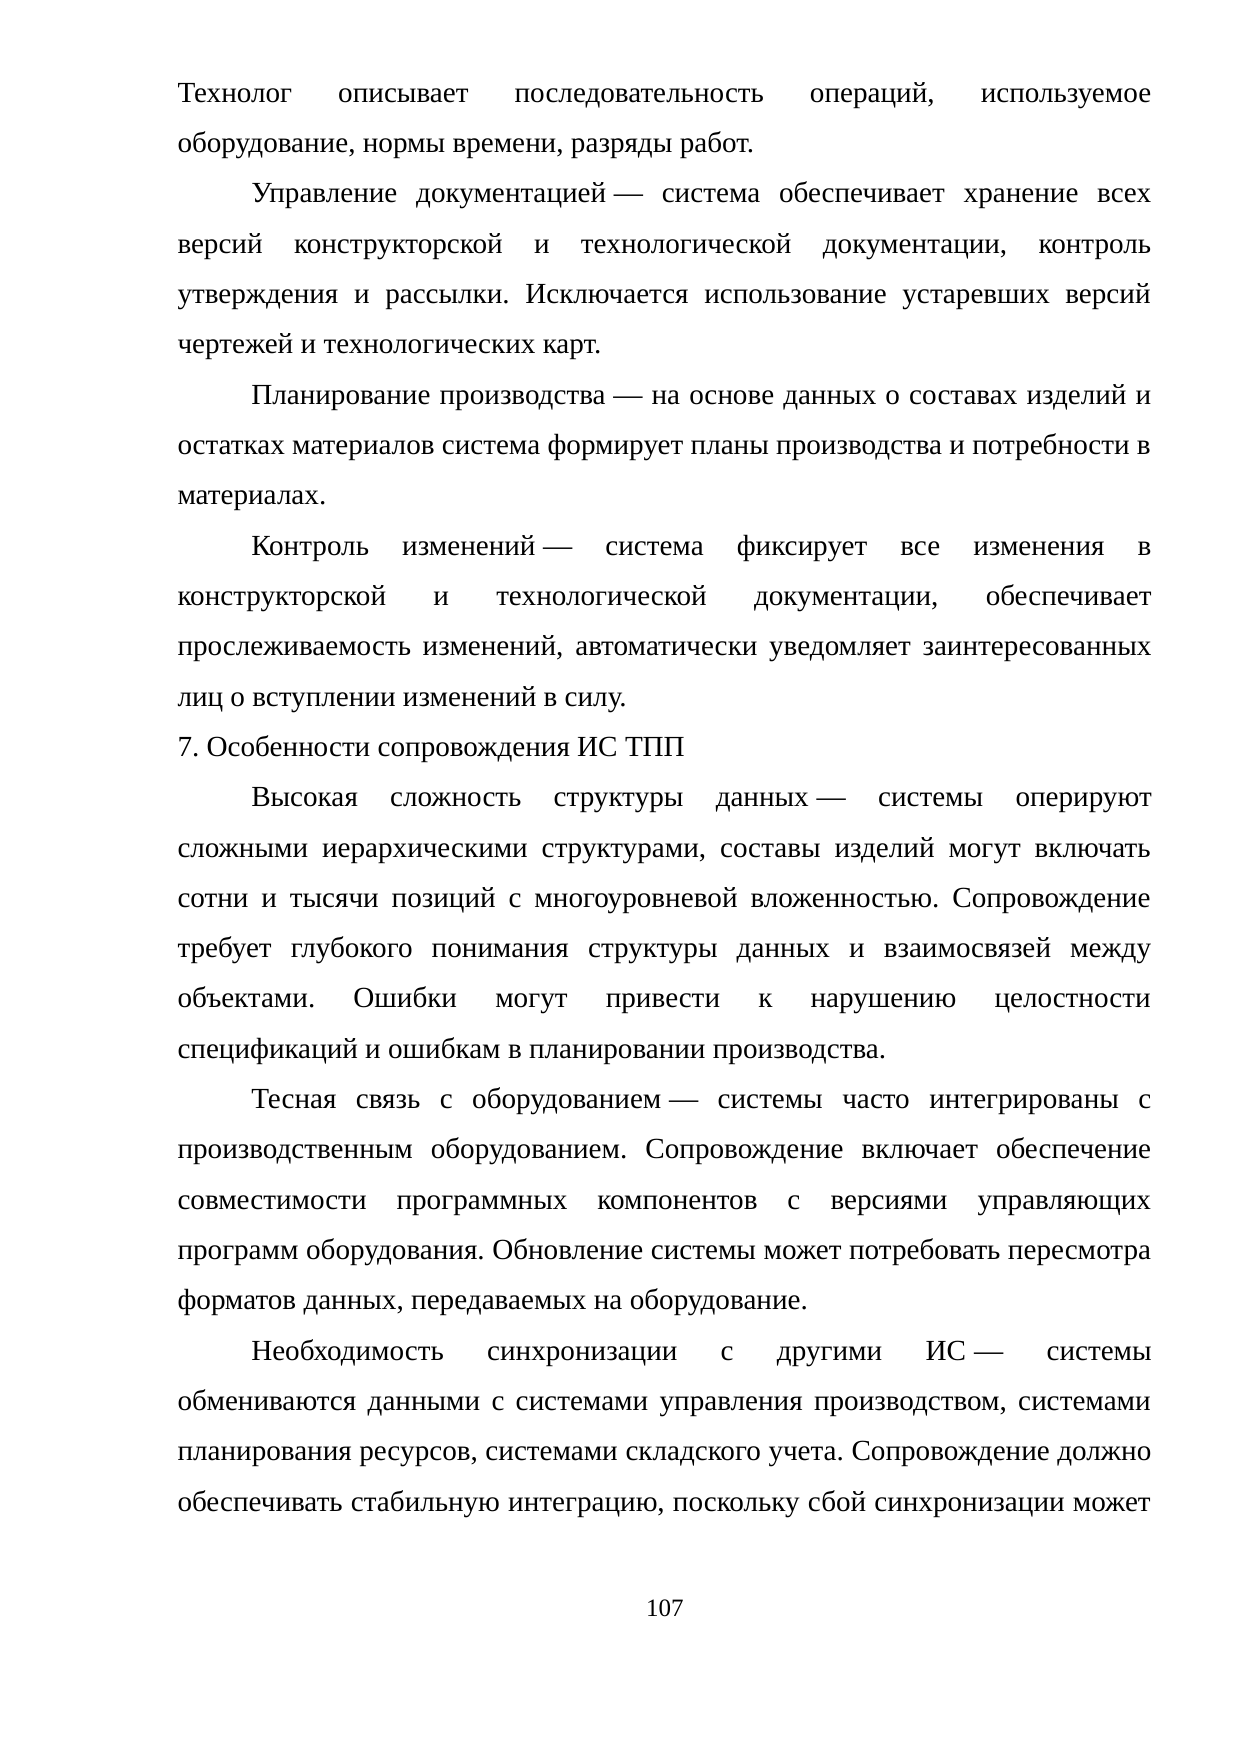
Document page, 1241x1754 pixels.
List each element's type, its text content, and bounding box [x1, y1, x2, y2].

text Высокая сложность структуры данных — системы оперируют сложными иерархическими структурами, составы изделий могут включать сотни и тысячи позиций с многоуровневой вложенностью. Сопровождение требует глубокого понимания структуры данных и взаимосвязей между объектами. Ошибки могут привести к нарушению целостности спецификаций и ошибкам в планировании производства. [177, 779, 1152, 1064]
text Планирование производства — на основе данных о составах изделий и остатках материалов система формирует планы производства и потребности в материалах. [177, 377, 1152, 511]
text Тесная связь с оборудованием — системы часто интегрированы с производственным оборудованием. Сопровождение включает обеспечение совместимости программных компонентов с версиями управляющих программ оборудования. Обновление системы может потребовать пересмотра форматов данных, передаваемых на оборудование. [177, 1081, 1152, 1316]
text Технолог описывает последовательность операций, используемое оборудование, нормы времени, разряды работ. [177, 75, 1152, 159]
text Управление документацией — система обеспечивает хранение всех версий конструкторской и технологической документации, контроль утверждения и рассылки. Исключается использование устаревших версий чертежей и технологических карт. [177, 176, 1152, 360]
text Необходимость синхронизации с другими ИС — системы обмениваются данными с системами управления производством, системами планирования ресурсов, системами складского учета. Сопровождение должно обеспечивать стабильную интеграцию, поскольку сбой синхронизации может [177, 1333, 1152, 1517]
text Контроль изменений — система фиксирует все изменения в конструкторской и технологической документации, обеспечивает прослеживаемость изменений, автоматически уведомляет заинтересованных лиц о вступлении изменений в силу. [177, 528, 1152, 712]
text 7. Особенности сопровождения ИС ТПП [177, 729, 1152, 763]
